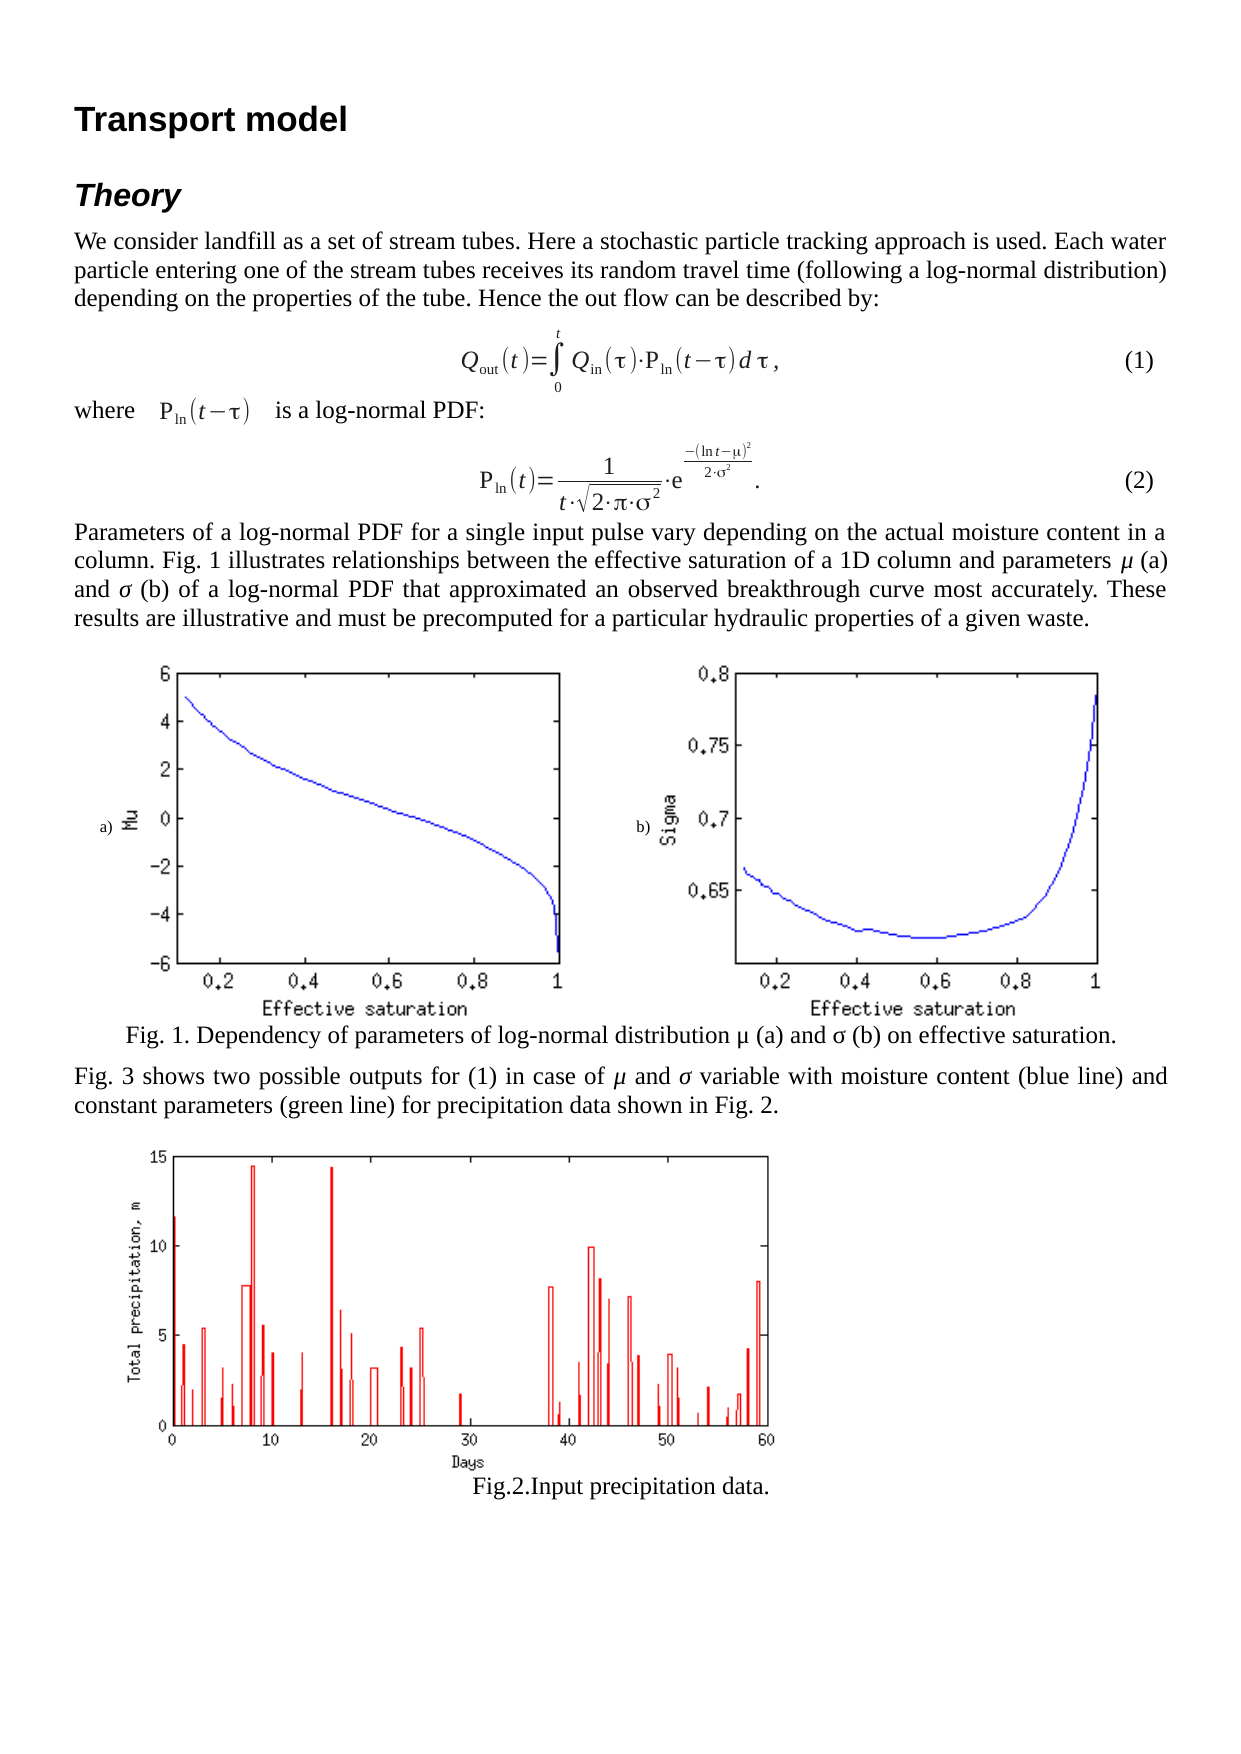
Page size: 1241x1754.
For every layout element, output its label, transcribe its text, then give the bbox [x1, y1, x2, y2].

subtitle Transport model [74, 99, 1168, 139]
text (2) [74, 440, 1168, 517]
picture [650, 644, 1143, 1021]
picture [73, 1131, 840, 1472]
text where is a log-normal PDF: [74, 395, 1168, 428]
text b) [605, 644, 650, 1021]
picture [112, 644, 605, 1021]
text a) [74, 644, 112, 1021]
text We consider landfill as a set of stream tubes. Here a stochastic particle tracking approach is used. Each water particle entering one of the stream tubes receives its random travel time (following a log-normal distribution) depending on the properties of the tube. Hence the out flow can be described by: [74, 226, 1168, 312]
text (1) [74, 325, 1168, 395]
text [1143, 644, 1168, 1021]
subtitle Theory [74, 177, 1168, 213]
text Parameters of a log-normal PDF for a single input pulse vary depending on the actual moisture content in a column. Fig. 1 illustrates relationships between the effective saturation of a 1D column and parameters μ (a) and σ (b) of a log-normal PDF that approximated an observed breakthrough curve most accurately. These results are illustrative and must be precomputed for a particular hydraulic properties of a given waste. [74, 517, 1168, 632]
text Fig. 1. Dependency of parameters of log-normal distribution μ (a) and σ (b) on effective saturation. [74, 1021, 1168, 1049]
text Fig. 3 shows two possible outputs for (1) in case of μ and σ variable with moisture content (blue line) and constant parameters (green line) for precipitation data shown in Fig. 2. [74, 1061, 1168, 1118]
text Fig.2.Input precipitation data. [74, 1471, 1168, 1500]
